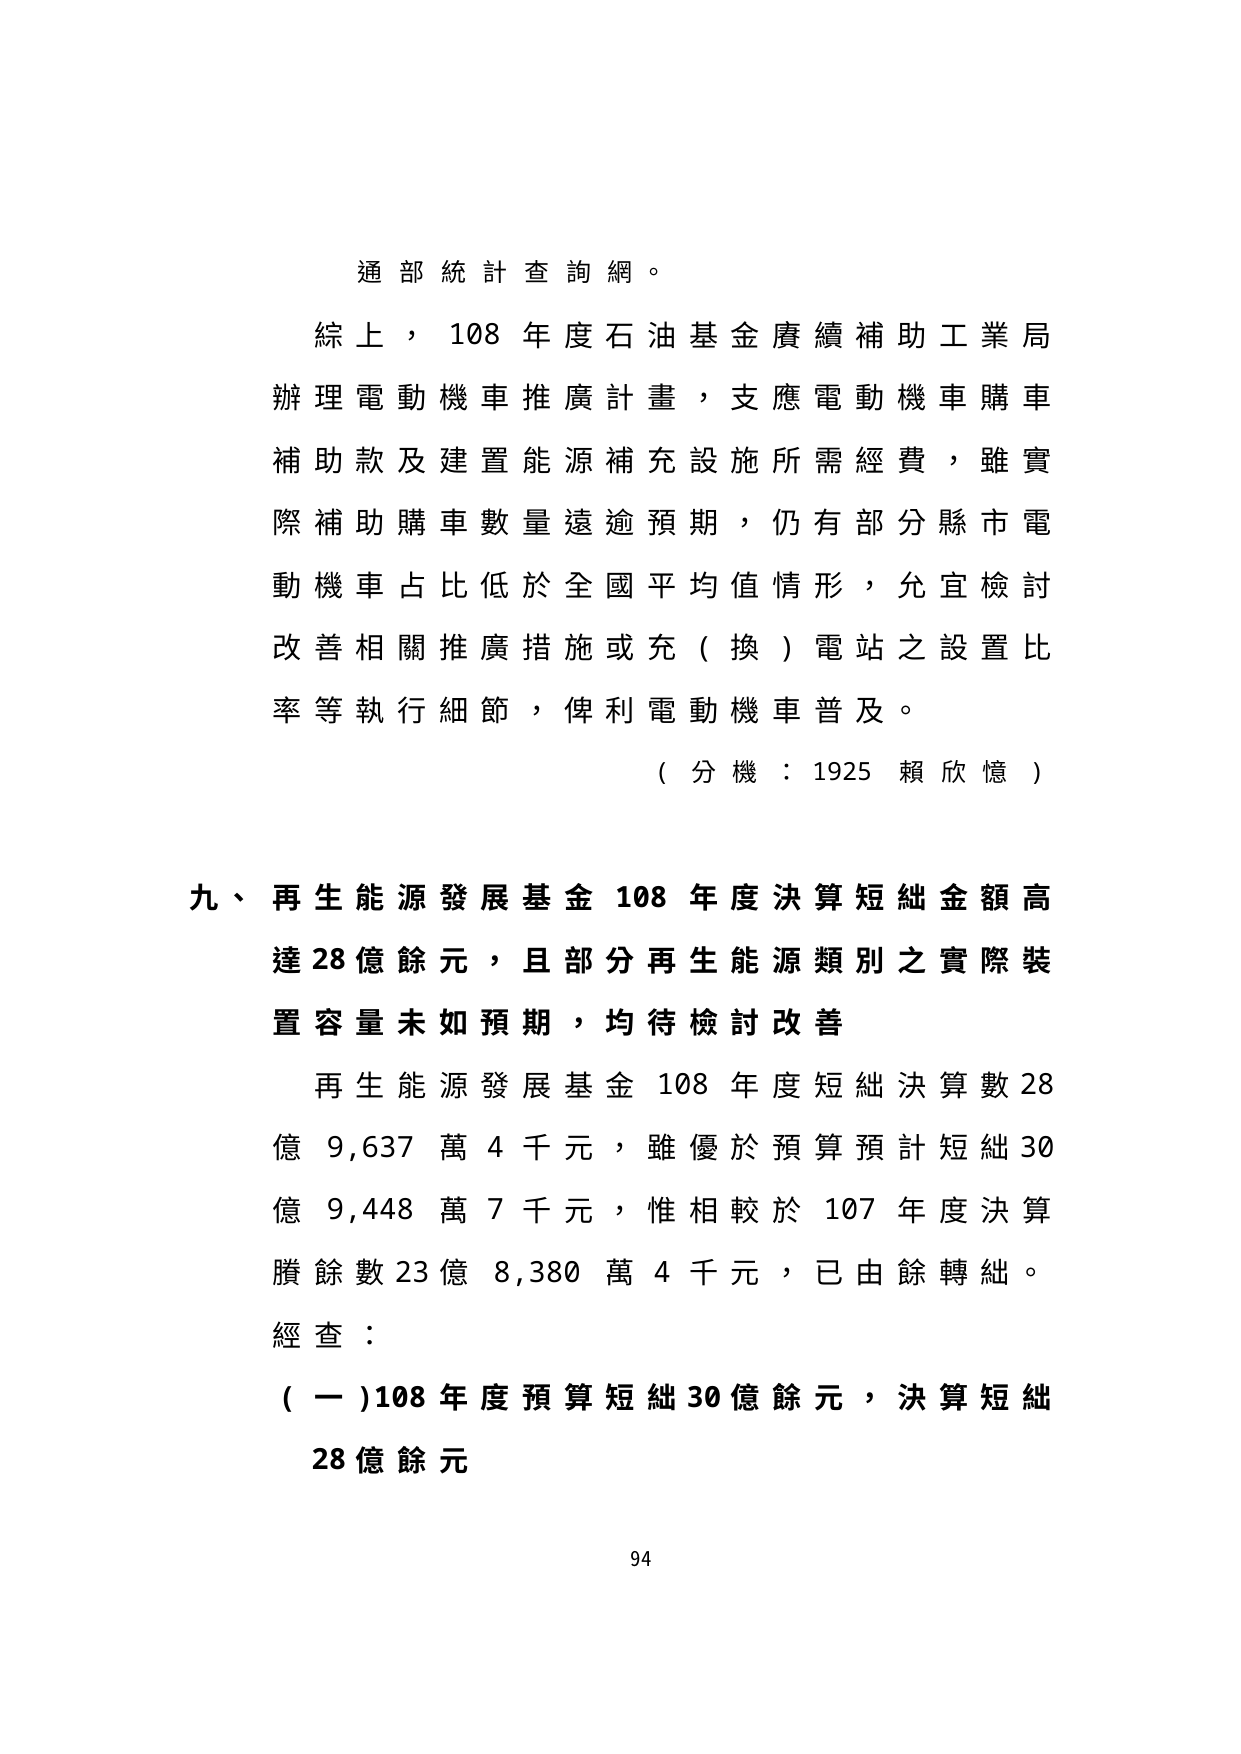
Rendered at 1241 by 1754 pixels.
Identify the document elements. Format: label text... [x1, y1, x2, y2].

text 九、再生能源發展基金108年度決算短絀金額高達28億餘元，且部分再生能源類別之實際裝置容量未如預期，均待檢討改善 [183, 854, 1058, 1042]
text 再生能源發展基金108年度短絀決算數28億9,637萬4千元，雖優於預算預計短絀30億9,448萬7千元，惟相較於107年度決算賸餘數23億8,380萬4千元，已由餘轉絀。經查： [242, 1042, 1058, 1354]
text (一)108年度預算短絀30億餘元，決算短絀28億餘元 [242, 1354, 1058, 1479]
text (分機：1925 賴欣憶) [271, 729, 1058, 792]
text 綜上，108年度石油基金賡續補助工業局辦理電動機車推廣計畫，支應電動機車購車補助款及建置能源補充設施所需經費，雖實際補助購車數量遠逾預期，仍有部分縣市電動機車占比低於全國平均值情形，允宜檢討改善相關推廣措施或充(換)電站之設置比率等執行細節，俾利電動機車普及。 [242, 292, 1058, 729]
text 通部統計查詢網。 [183, 229, 1058, 292]
